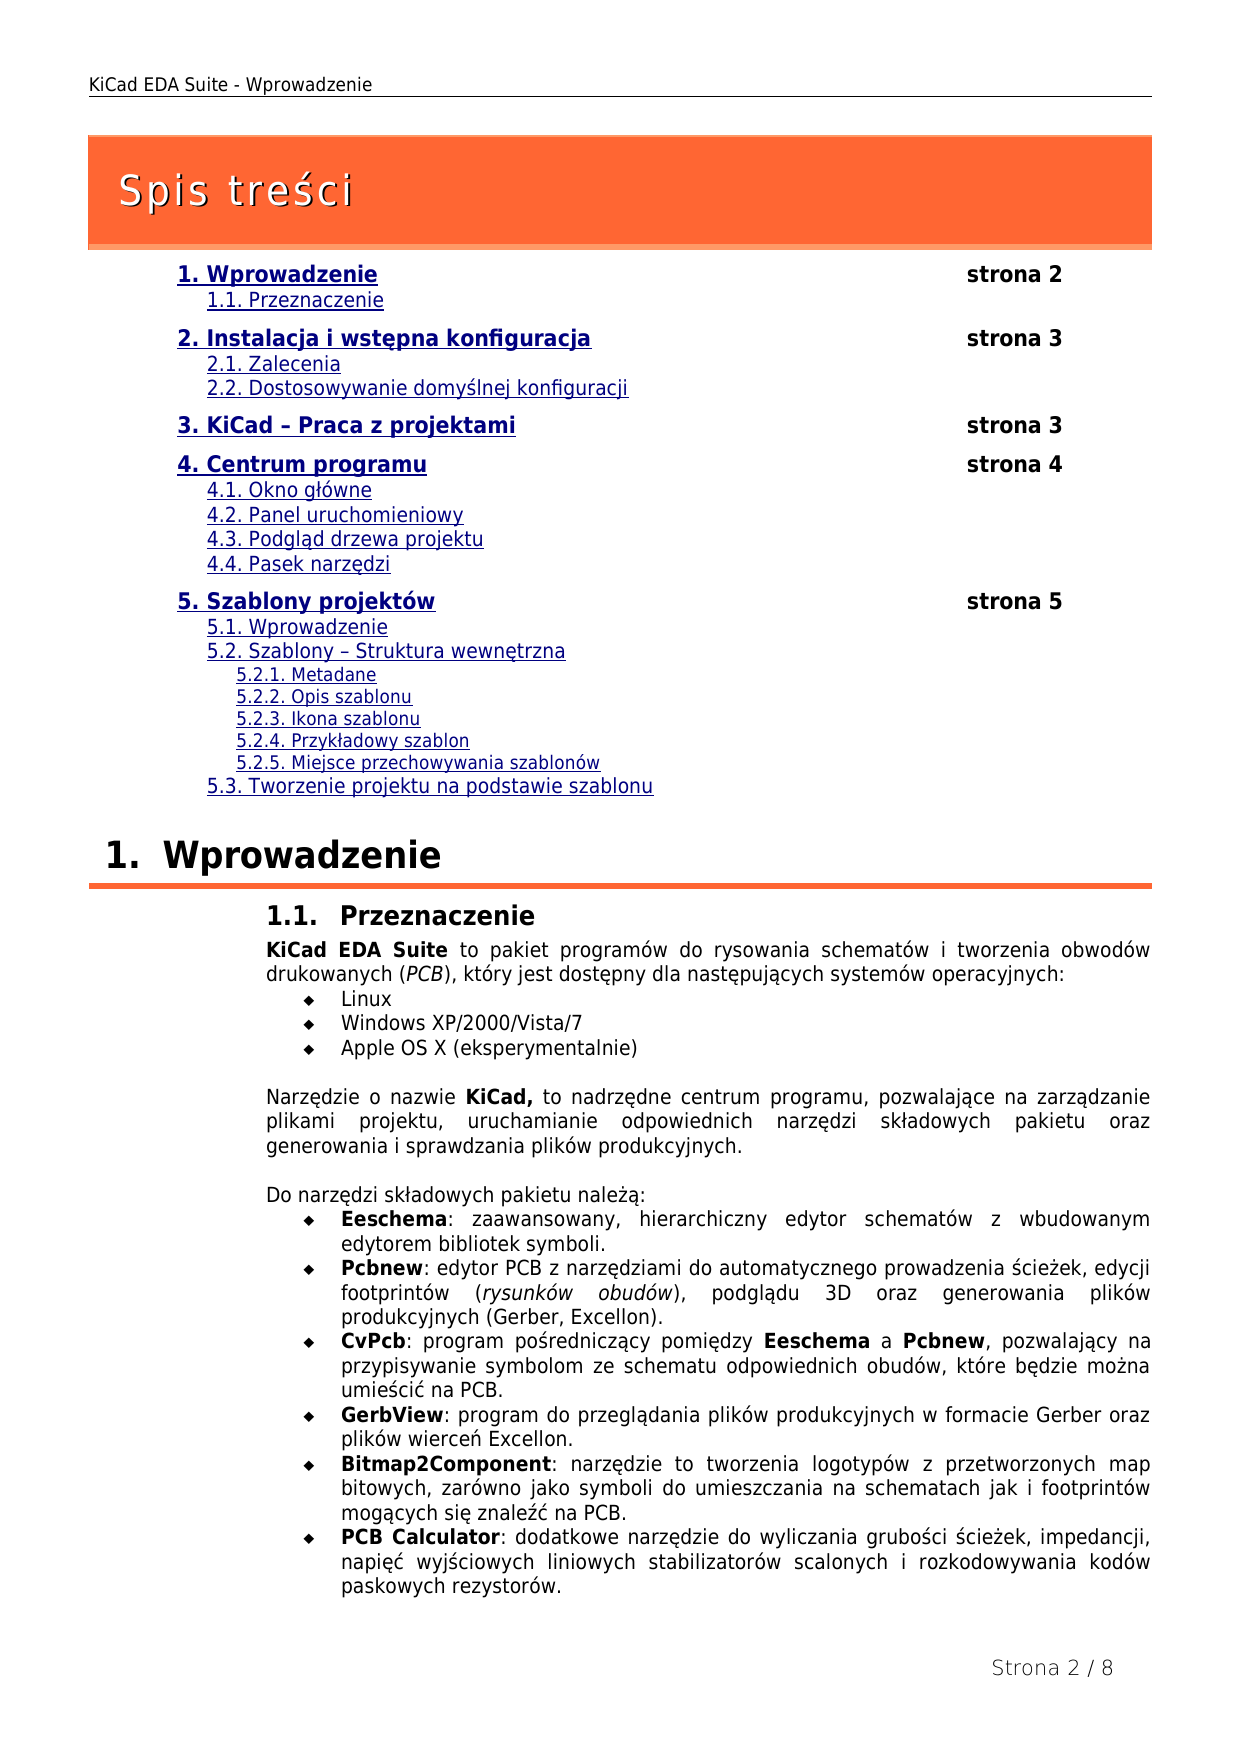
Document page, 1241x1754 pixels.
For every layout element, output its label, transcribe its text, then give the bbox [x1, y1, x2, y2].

text 5.2.4. Przykładowy szablon [236, 730, 1152, 752]
text 1. Wprowadzenie strona 2 [177, 261, 1152, 288]
text 2.2. Dostosowywanie domyślnej konfiguracji [207, 376, 1152, 401]
text 4.3. Podgląd drzewa projektu [207, 527, 1152, 552]
list Eeschema: zaawansowany, hierarchiczny edytor schematów z wbudowanym edytorem bibliotek symboli. [303, 1207, 1152, 1256]
text 2.1. Zalecenia [207, 352, 1152, 376]
list Apple OS X (eksperymentalnie) [303, 1036, 1152, 1060]
list Bitmap2Component: narzędzie to tworzenia logotypów z przetworzonych map bitowych, zarówno jako symboli do umieszczania na schematach jak i footprintów mogących się znaleźć na PCB. [303, 1452, 1152, 1525]
list GerbView: program do przeglądania plików produkcyjnych w formacie Gerber oraz plików wierceń Excellon. [303, 1403, 1152, 1452]
text 4. Centrum programu strona 4 [177, 451, 1152, 478]
text 3. KiCad – Praca z projektami strona 3 [177, 412, 1152, 439]
list Linux [303, 987, 1152, 1011]
list PCB Calculator: dodatkowe narzędzie do wyliczania grubości ścieżek, impedancji, napięć wyjściowych liniowych stabilizatorów scalonych i rozkodowywania kodów paskowych rezystorów. [303, 1525, 1152, 1599]
text 4.1. Okno główne [207, 478, 1152, 503]
text 4.2. Panel uruchomieniowy [207, 503, 1152, 527]
text 1.1. Przeznaczenie [207, 288, 1152, 313]
list Windows XP/2000/Vista/7 [303, 1011, 1152, 1036]
text 5.2.1. Metadane [236, 664, 1152, 686]
text 5.2. Szablony – Struktura wewnętrzna [207, 639, 1152, 664]
text 5.2.5. Miejsce przechowywania szablonów [236, 752, 1152, 774]
text 5.2.3. Ikona szablonu [236, 708, 1152, 730]
subtitle Wprowadzenie [88, 828, 1152, 889]
text 5.2.2. Opis szablonu [236, 686, 1152, 708]
text Narzędzie o nazwie KiCad, to nadrzędne centrum programu, pozwalające na zarządzanie plikami projektu, uruchamianie odpowiednich narzędzi składowych pakietu oraz generowania i sprawdzania plików produkcyjnych. [266, 1085, 1152, 1158]
subtitle Przeznaczenie [266, 900, 1152, 932]
text 5.1. Wprowadzenie [207, 615, 1152, 639]
list Pcbnew: edytor PCB z narzędziami do automatycznego prowadzenia ścieżek, edycji footprintów (rysunków obudów), podglądu 3D oraz generowania plików produkcyjnych (Gerber, Excellon). [303, 1256, 1152, 1329]
text Do narzędzi składowych pakietu należą: [266, 1183, 1152, 1207]
text 2. Instalacja i wstępna konfiguracja strona 3 [177, 325, 1152, 352]
text KiCad EDA Suite to pakiet programów do rysowania schematów i tworzenia obwodów drukowanych (PCB), który jest dostępny dla następujących systemów operacyjnych: [266, 938, 1152, 987]
text 4.4. Pasek narzędzi [207, 552, 1152, 576]
text 5. Szablony projektów strona 5 [177, 588, 1152, 615]
list CvPcb: program pośredniczący pomiędzy Eeschema a Pcbnew, pozwalający na przypisywanie symbolom ze schematu odpowiednich obudów, które będzie można umieścić na PCB. [303, 1329, 1152, 1403]
subtitle Spis treści [88, 136, 1152, 250]
text 5.3. Tworzenie projektu na podstawie szablonu [207, 774, 1152, 798]
